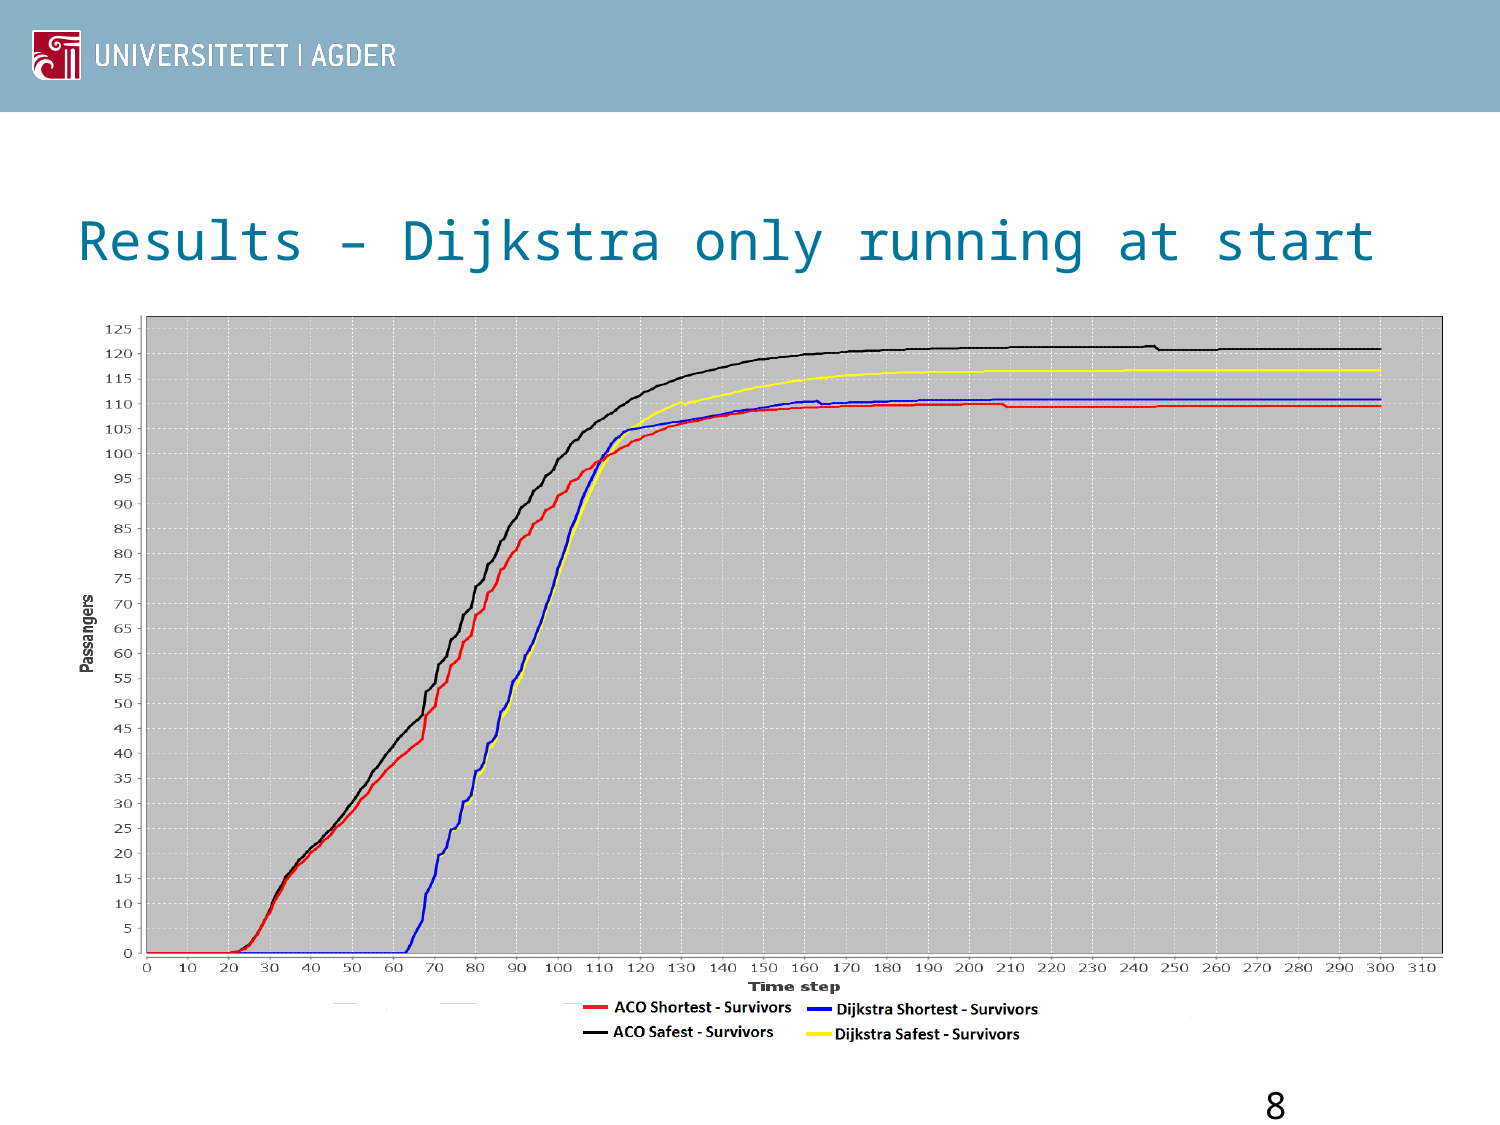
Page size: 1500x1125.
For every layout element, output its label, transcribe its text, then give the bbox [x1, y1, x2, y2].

picture [32, 30, 395, 80]
picture [74, 312, 1449, 1050]
title Results – Dijkstra only running at start [62, 75, 1462, 279]
